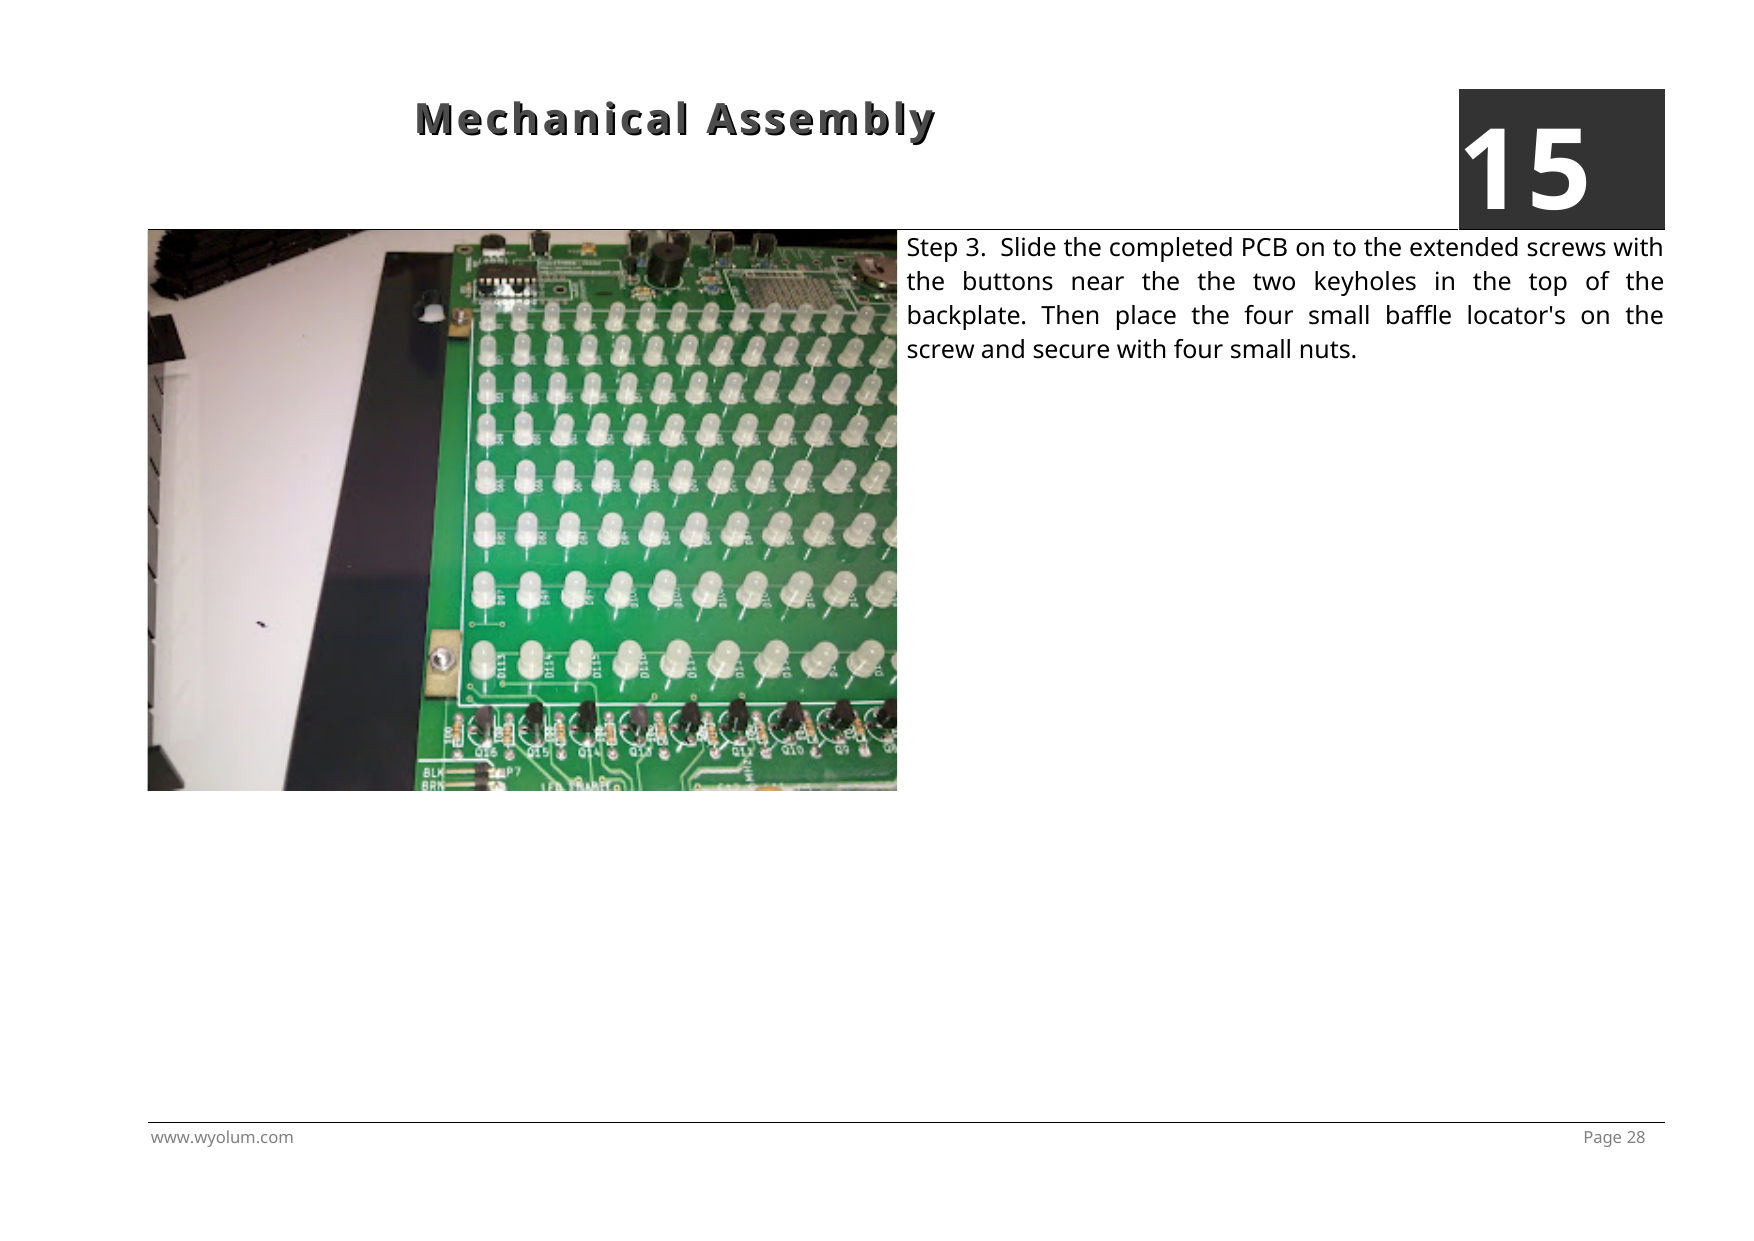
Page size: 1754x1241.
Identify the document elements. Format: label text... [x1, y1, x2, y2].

table_header 15 [1459, 89, 1665, 229]
table_cell [354, 183, 1458, 229]
table_header Step 3. Slide the completed PCB on to the extended screws with the buttons near the the two keyholes in the top of the backplate. Then place the four small baffle locator's on the screw and secure with four small nuts. [906, 230, 1665, 824]
table_header [148, 230, 906, 824]
picture [147, 230, 898, 791]
table_header [148, 89, 354, 183]
table_header Mechanical Assembly [354, 89, 1458, 183]
table_cell [148, 183, 354, 229]
